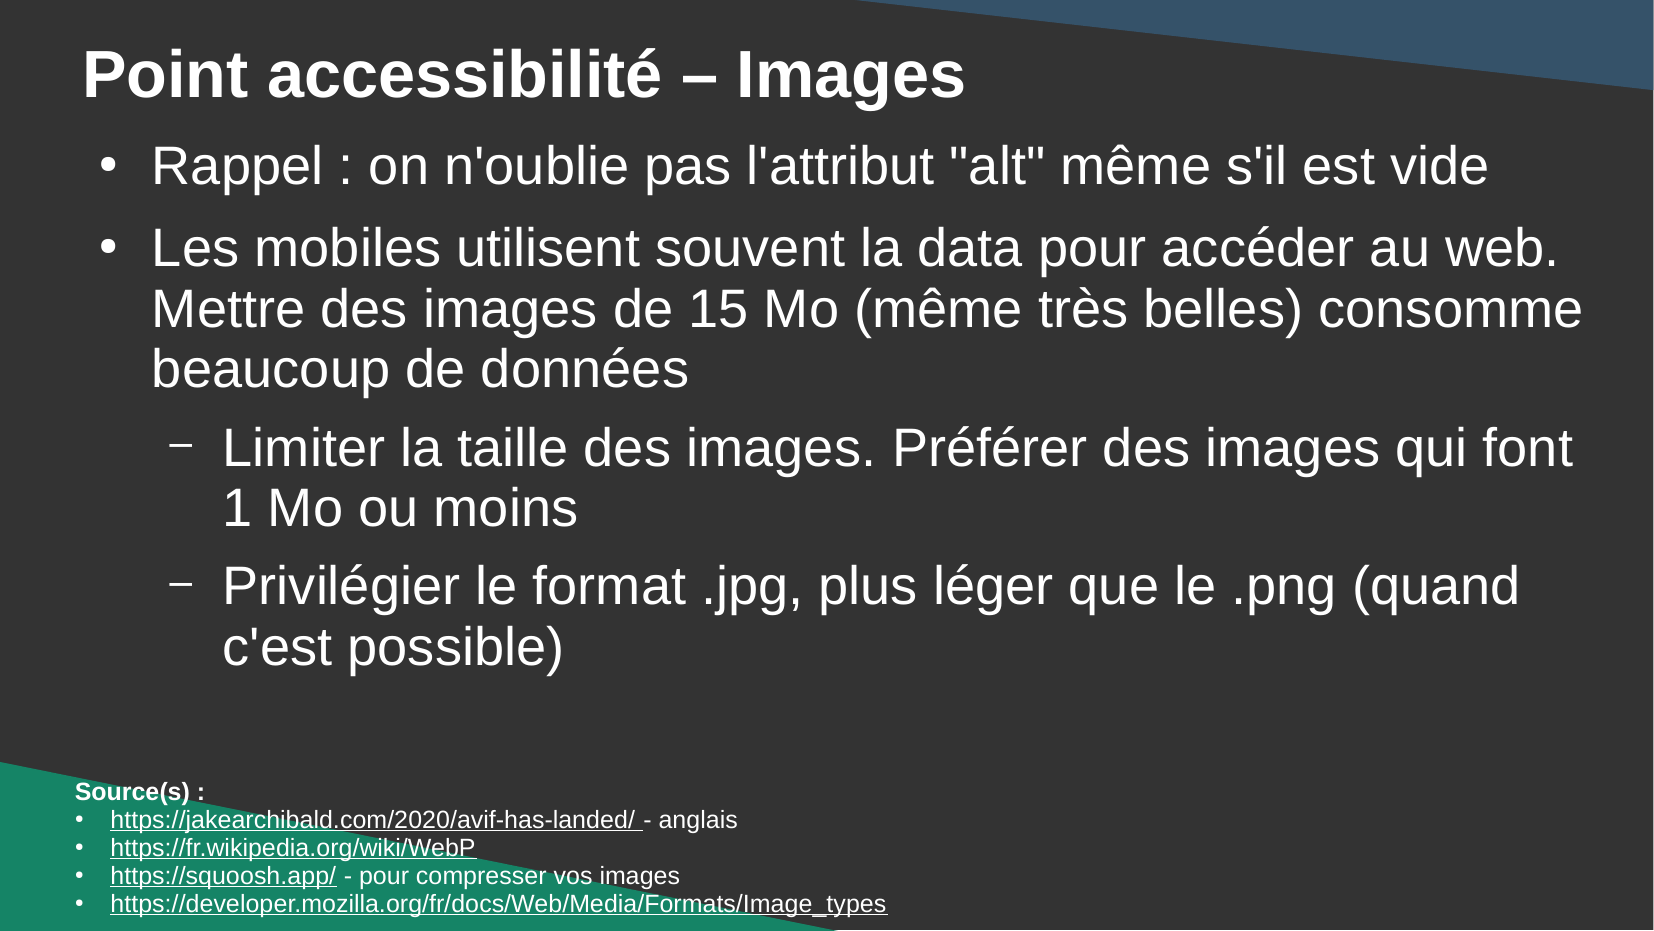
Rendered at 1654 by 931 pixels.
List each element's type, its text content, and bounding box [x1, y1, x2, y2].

title Point accessibilité – Images [82, 37, 1571, 122]
text_box [0, 761, 838, 931]
list Rappel : on n'oublie pas l'attribut "alt" même s'il est vide Les mobiles utilisent souvent la data pour accéder au web. Mettre des images de 15 Mo (même très belles) consomme beaucoup de données Limiter la taille des images. Préférer des images qui font 1 Mo ou moins Privilégier le format .jpg, plus léger que le .png (quand c'est possible) [80, 135, 1605, 745]
text_box [855, 0, 1654, 91]
text_box Source(s) : https://jakearchibald.com/2020/avif-has-landed/ - anglais https://fr.wikipedia.org/wiki/WebP https://squoosh.app/ - pour compresser vos images https://developer.mozilla.org/fr/docs/Web/Media/Formats/Image_types [60, 770, 1546, 926]
